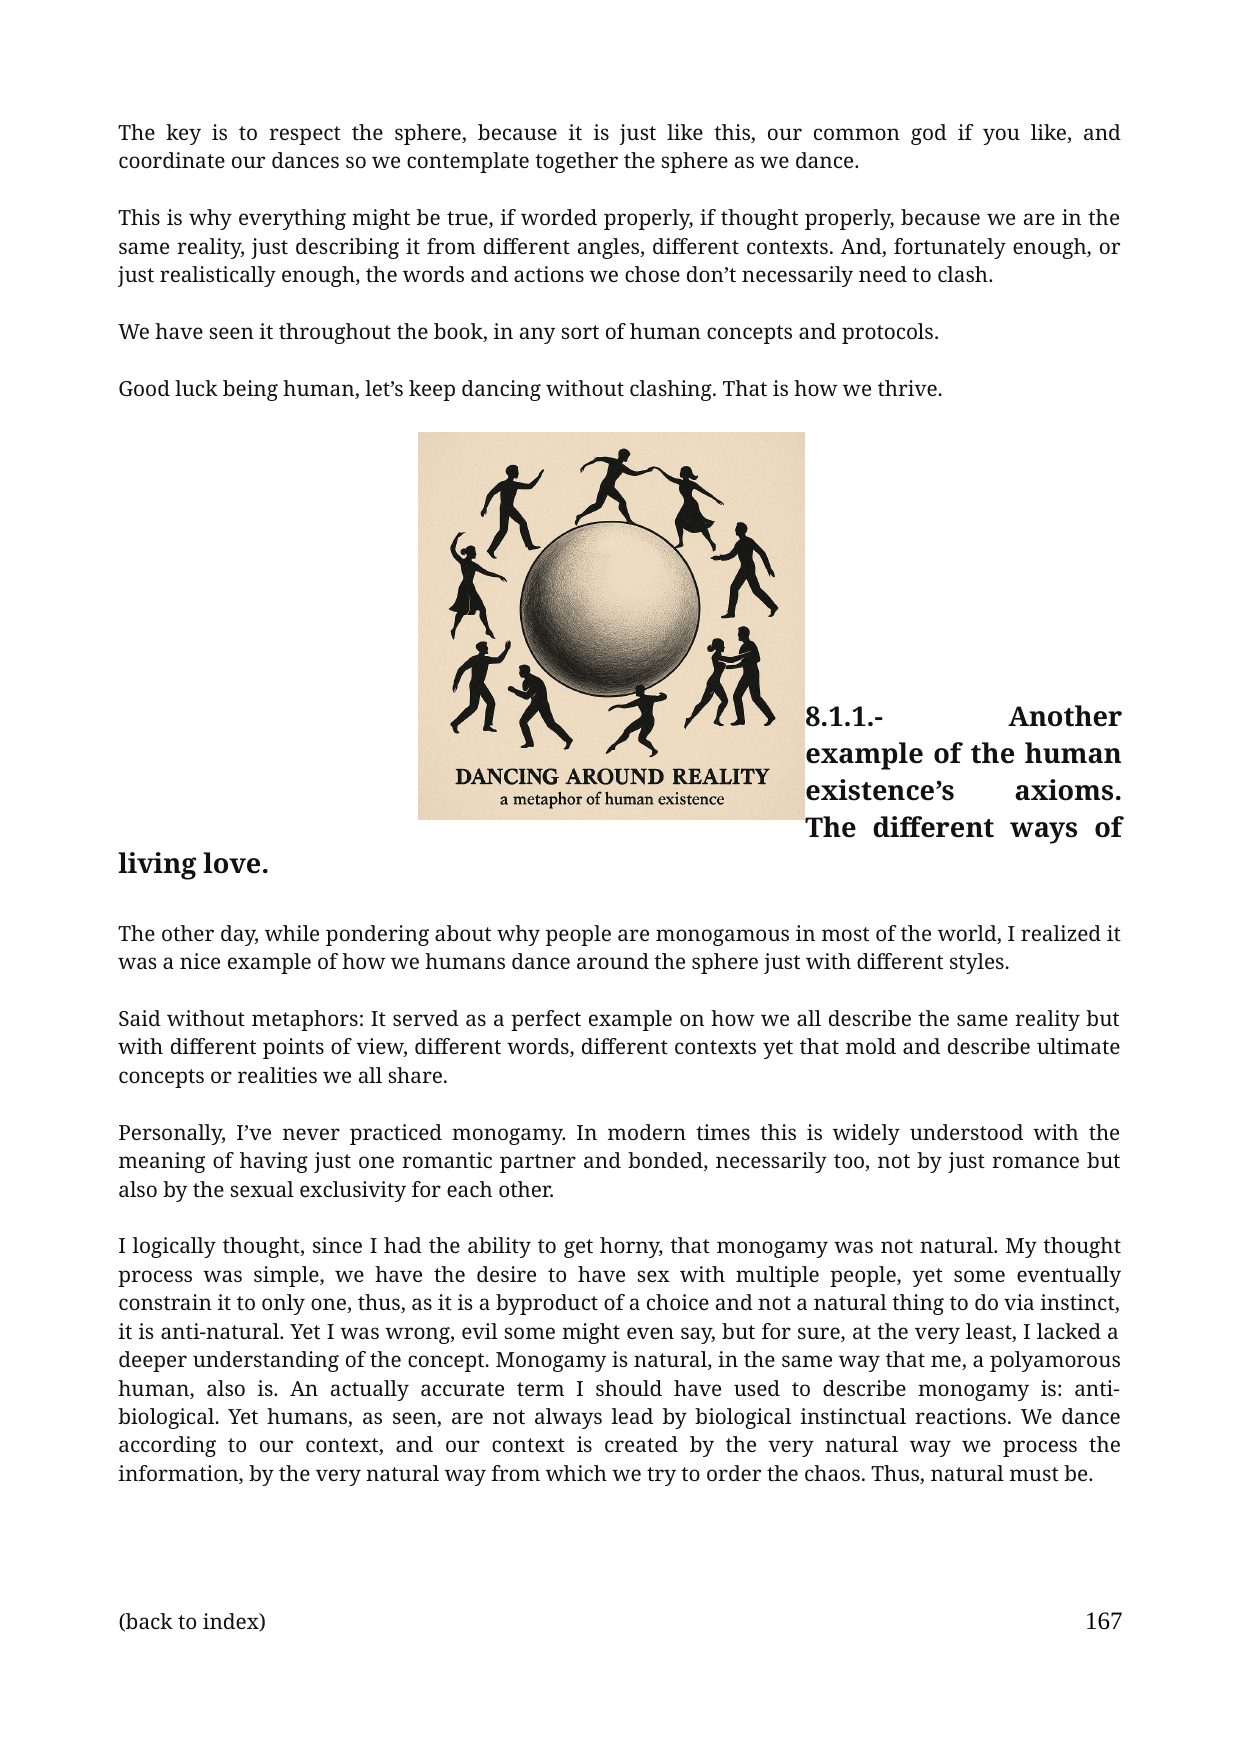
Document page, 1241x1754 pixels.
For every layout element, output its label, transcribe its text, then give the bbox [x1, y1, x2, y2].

picture [418, 432, 805, 820]
text The key is to respect the sphere, because it is just like this, our common god if you like, and coordinate our dances so we contemplate together the sphere as we dance. [118, 118, 1122, 175]
text The other day, while pondering about why people are monogamous in most of the world, I realized it was a nice example of how we humans dance around the sphere just with different styles. [118, 919, 1122, 976]
text 8.1.1.- Another example of the human existence’s axioms. The different ways of living love. [118, 697, 1122, 882]
text This is why everything might be true, if worded properly, if thought properly, because we are in the same reality, just describing it from different angles, different contexts. And, fortunately enough, or just realistically enough, the words and actions we chose don’t necessarily need to clash. [118, 203, 1122, 289]
text I logically thought, since I had the ability to get horny, that monogamy was not natural. My thought process was simple, we have the desire to have sex with multiple people, yet some eventually constrain it to only one, thus, as it is a byproduct of a choice and not a natural thing to do via instinct, it is anti-natural. Yet I was wrong, evil some might even say, but for sure, at the very least, I lacked a deeper understanding of the concept. Monogamy is natural, in the same way that me, a polyamorous human, also is. An actually accurate term I should have used to describe monogamy is: anti-biological. Yet humans, as seen, are not always lead by biological instinctual reactions. We dance according to our context, and our context is created by the very natural way we process the information, by the very natural way from which we try to order the chaos. Thus, natural must be. [118, 1232, 1122, 1487]
text Said without metaphors: It served as a perfect example on how we all describe the same reality but with different points of view, different words, different contexts yet that mold and describe ultimate concepts or realities we all share. [118, 1004, 1122, 1089]
text Good luck being human, let’s keep dancing without clashing. That is how we thrive. [118, 374, 1122, 402]
text We have seen it throughout the book, in any sort of human concepts and protocols. [118, 317, 1122, 346]
text Personally, I’ve never practiced monogamy. In modern times this is widely understood with the meaning of having just one romantic partner and bonded, necessarily too, not by just romance but also by the sexual exclusivity for each other. [118, 1118, 1122, 1203]
